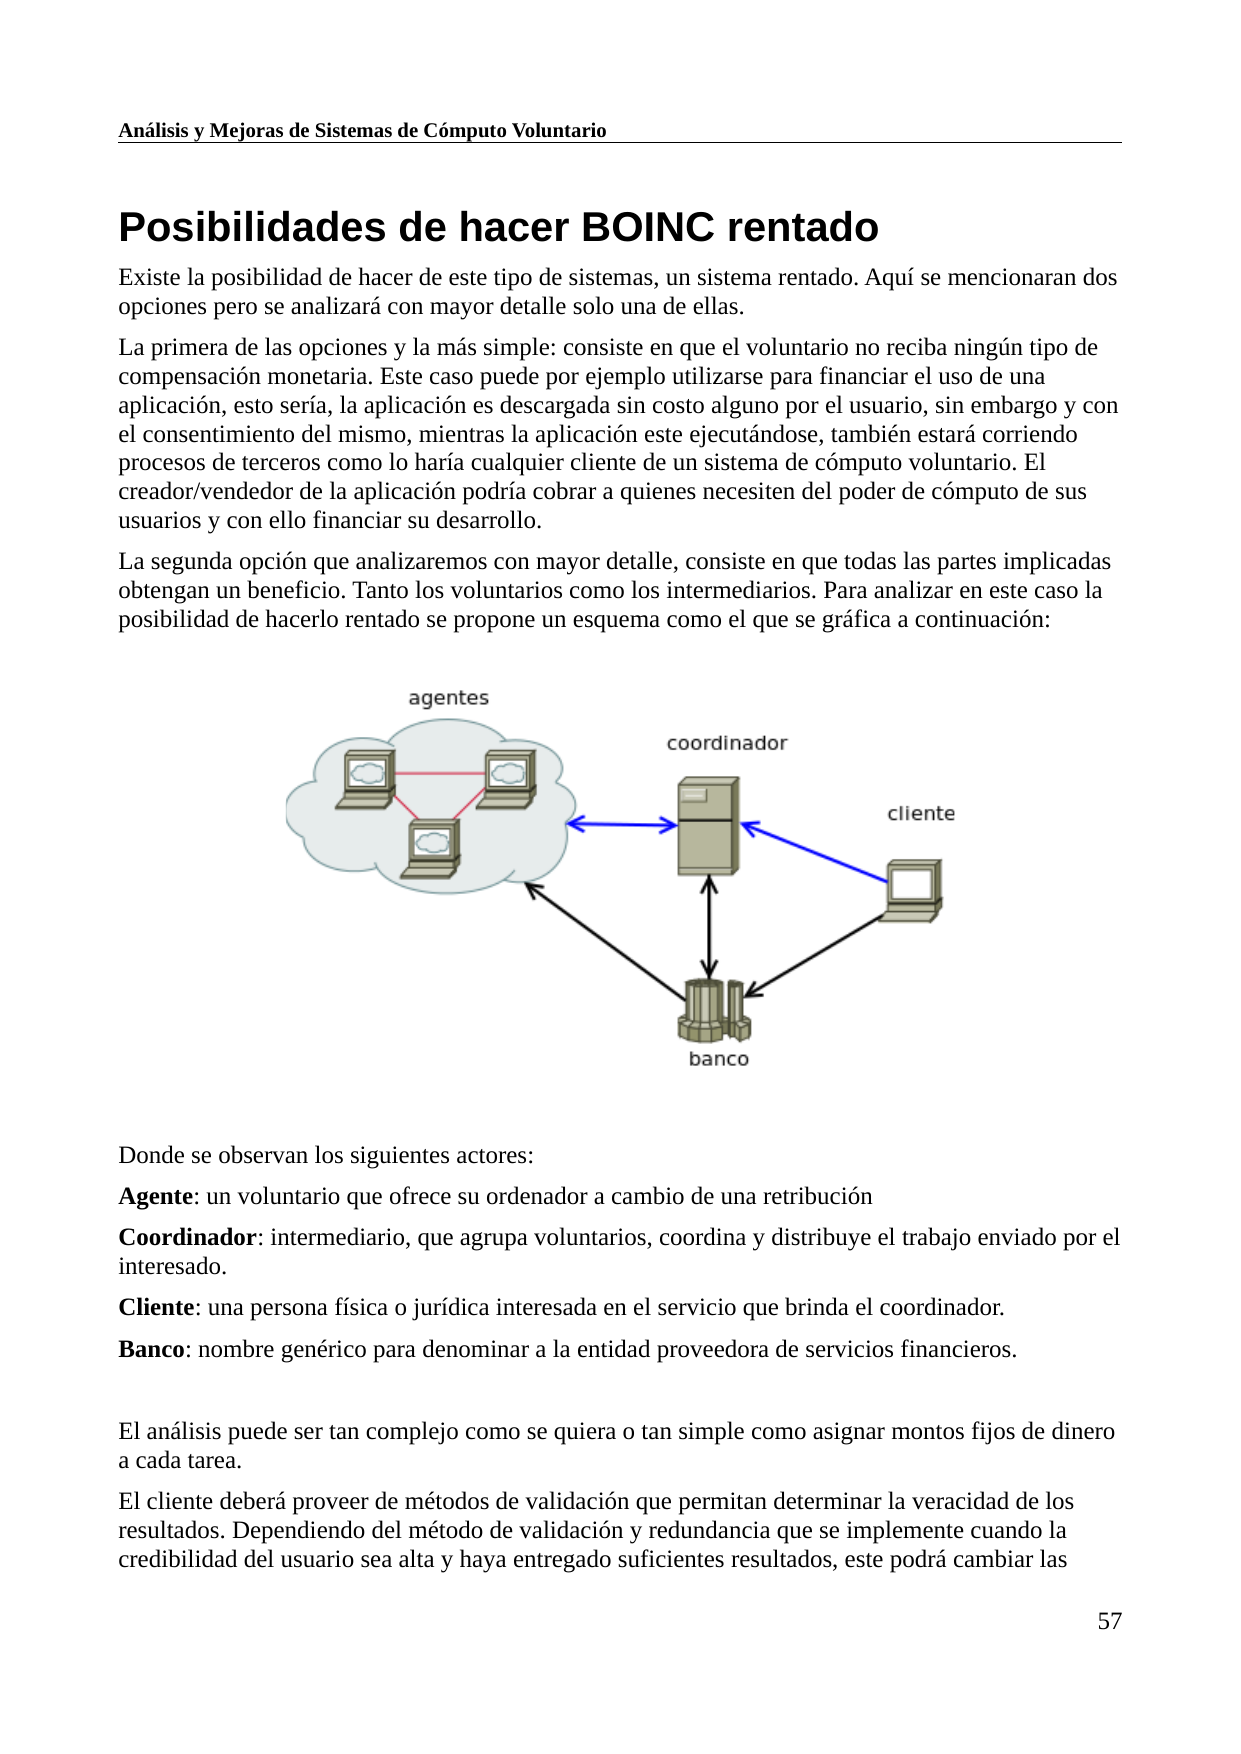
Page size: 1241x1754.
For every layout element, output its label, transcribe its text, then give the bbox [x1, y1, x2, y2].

subtitle Posibilidades de hacer BOINC rentado [118, 202, 1122, 250]
text Cliente: una persona física o jurídica interesada en el servicio que brinda el coordinador. [118, 1292, 1122, 1321]
text La segunda opción que analizaremos con mayor detalle, consiste en que todas las partes implicadas obtengan un beneficio. Tanto los voluntarios como los intermediarios. Para analizar en este caso la posibilidad de hacerlo rentado se propone un esquema como el que se gráfica a continuación: [118, 546, 1122, 632]
text Donde se observan los siguientes actores: [118, 1140, 1122, 1169]
text Banco: nombre genérico para denominar a la entidad proveedora de servicios financieros. [118, 1334, 1122, 1362]
text Existe la posibilidad de hacer de este tipo de sistemas, un sistema rentado. Aquí se mencionaran dos opciones pero se analizará con mayor detalle solo una de ellas. [118, 262, 1122, 320]
text Agente: un voluntario que ofrece su ordenador a cambio de una retribución [118, 1181, 1122, 1210]
text El cliente deberá proveer de métodos de validación que permitan determinar la veracidad de los resultados. Dependiendo del método de validación y redundancia que se implemente cuando la credibilidad del usuario sea alta y haya entregado suficientes resultados, este podrá cambiar las [118, 1486, 1122, 1572]
text Coordinador: intermediario, que agrupa voluntarios, coordina y distribuye el trabajo enviado por el interesado. [118, 1222, 1122, 1280]
text El análisis puede ser tan complejo como se quiera o tan simple como asignar montos fijos de dinero a cada tarea. [118, 1416, 1122, 1474]
picture [285, 686, 955, 1069]
text La primera de las opciones y la más simple: consiste en que el voluntario no reciba ningún tipo de compensación monetaria. Este caso puede por ejemplo utilizarse para financiar el uso de una aplicación, esto sería, la aplicación es descargada sin costo alguno por el usuario, sin embargo y con el consentimiento del mismo, mientras la aplicación este ejecutándose, también estará corriendo procesos de terceros como lo haría cualquier cliente de un sistema de cómputo voluntario. El creador/vendedor de la aplicación podría cobrar a quienes necesiten del poder de cómputo de sus usuarios y con ello financiar su desarrollo. [118, 332, 1122, 534]
